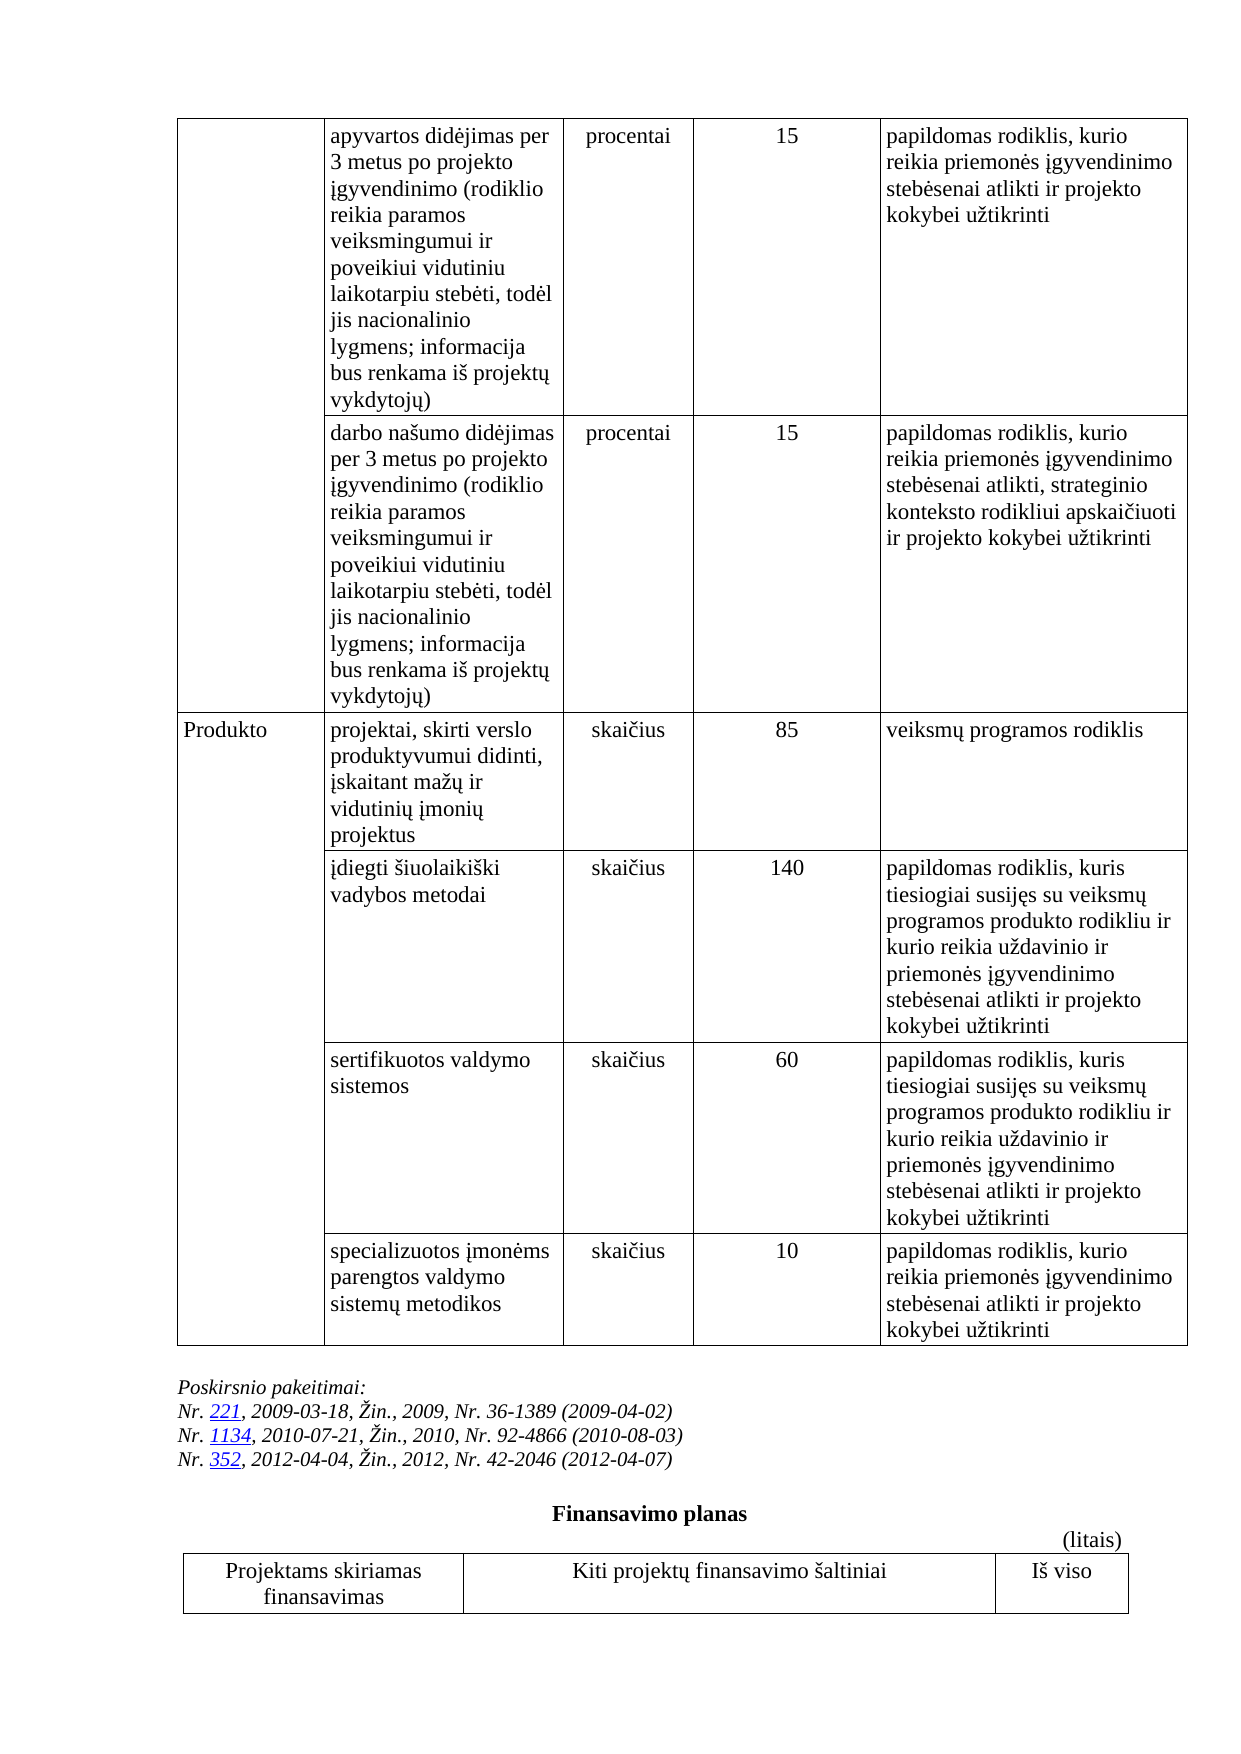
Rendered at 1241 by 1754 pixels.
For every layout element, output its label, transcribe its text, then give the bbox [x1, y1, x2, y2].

table_cell procentai [564, 119, 693, 415]
table_cell 140 [694, 851, 880, 1042]
table_header Iš viso [996, 1554, 1128, 1612]
table_cell 85 [694, 713, 880, 850]
table_cell papildomas rodiklis, kuris tiesiogiai susijęs su veiksmų programos produkto rodikliu ir kurio reikia uždavinio ir priemonės įgyvendinimo stebėsenai atlikti ir projekto kokybei užtikrinti [881, 851, 1187, 1042]
table_cell įdiegti šiuolaikiški vadybos metodai [325, 851, 563, 1042]
text Nr. 1134, 2010-07-21, Žin., 2010, Nr. 92-4866 (2010-08-03) [177, 1423, 1122, 1447]
table_cell projektai, skirti verslo produktyvumui didinti, įskaitant mažų ir vidutinių įmonių projektus [325, 713, 563, 850]
text (litais) [177, 1526, 1122, 1553]
table_header Projektams skiriamas finansavimas [184, 1554, 463, 1612]
table_cell procentai [564, 416, 693, 712]
table_cell papildomas rodiklis, kurio reikia priemonės įgyvendinimo stebėsenai atlikti ir projekto kokybei užtikrinti [881, 119, 1187, 415]
table_cell [178, 415, 324, 712]
table_cell Produkto [178, 713, 324, 1345]
table_cell [178, 119, 324, 415]
table_cell 15 [694, 416, 880, 712]
text Poskirsnio pakeitimai: [177, 1375, 1122, 1399]
table_cell papildomas rodiklis, kuris tiesiogiai susijęs su veiksmų programos produkto rodikliu ir kurio reikia uždavinio ir priemonės įgyvendinimo stebėsenai atlikti ir projekto kokybei užtikrinti [881, 1043, 1187, 1233]
table_cell 10 [694, 1234, 880, 1345]
table_cell papildomas rodiklis, kurio reikia priemonės įgyvendinimo stebėsenai atlikti, strateginio konteksto rodikliui apskaičiuoti ir projekto kokybei užtikrinti [881, 416, 1187, 712]
table_cell darbo našumo didėjimas per 3 metus po projekto įgyvendinimo (rodiklio reikia paramos veiksmingumui ir poveikiui vidutiniu laikotarpiu stebėti, todėl jis nacionalinio lygmens; informacija bus renkama iš projektų vykdytojų) [325, 416, 563, 712]
table_header Kiti projektų finansavimo šaltiniai [464, 1554, 995, 1612]
table_cell skaičius [564, 713, 693, 850]
table_cell 15 [694, 119, 880, 415]
table_cell papildomas rodiklis, kurio reikia priemonės įgyvendinimo stebėsenai atlikti ir projekto kokybei užtikrinti [881, 1234, 1187, 1345]
table_cell veiksmų programos rodiklis [881, 713, 1187, 850]
table_cell apyvartos didėjimas per 3 metus po projekto įgyvendinimo (rodiklio reikia paramos veiksmingumui ir poveikiui vidutiniu laikotarpiu stebėti, todėl jis nacionalinio lygmens; informacija bus renkama iš projektų vykdytojų) [325, 119, 563, 415]
table_cell skaičius [564, 851, 693, 1042]
table_cell skaičius [564, 1043, 693, 1233]
table_cell specializuotos įmonėms parengtos valdymo sistemų metodikos [325, 1234, 563, 1345]
text Nr. 221, 2009-03-18, Žin., 2009, Nr. 36-1389 (2009-04-02) [177, 1399, 1122, 1423]
text Nr. 352, 2012-04-04, Žin., 2012, Nr. 42-2046 (2012-04-07) [177, 1447, 1122, 1471]
table_cell skaičius [564, 1234, 693, 1345]
table_cell 60 [694, 1043, 880, 1233]
text Finansavimo planas [177, 1500, 1122, 1526]
table_cell sertifikuotos valdymo sistemos [325, 1043, 563, 1233]
